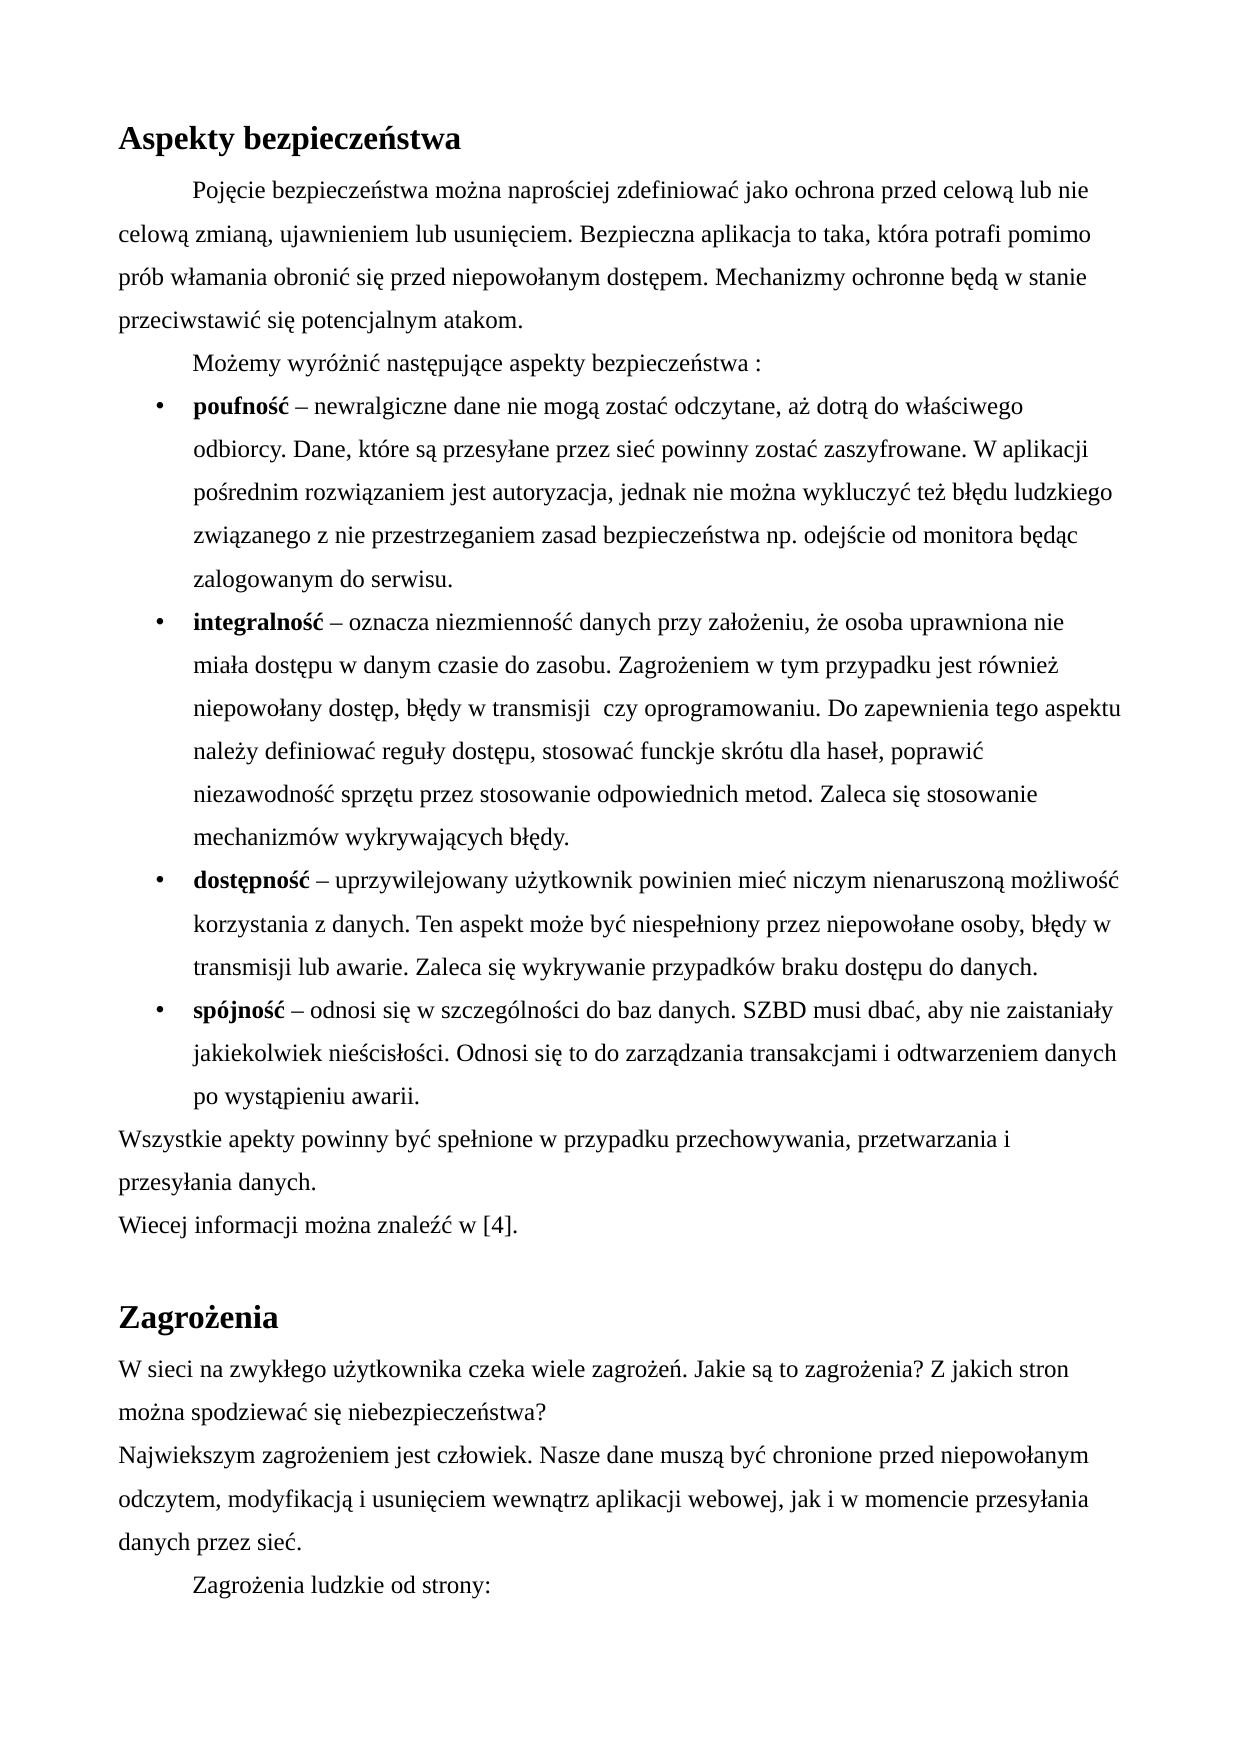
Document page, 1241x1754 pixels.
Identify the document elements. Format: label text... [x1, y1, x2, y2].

text Możemy wyróżnić następujące aspekty bezpieczeństwa : [118, 348, 1122, 377]
text Zagrożenia ludzkie od strony: [118, 1570, 1122, 1599]
text Pojęcie bezpieczeństwa można naprościej zdefiniować jako ochrona przed celową lub nie celową zmianą, ujawnieniem lub usunięciem. Bezpieczna aplikacja to taka, która potrafi pomimo prób włamania obronić się przed niepowołanym dostępem. Mechanizmy ochronne będą w stanie przeciwstawić się potencjalnym atakom. [118, 176, 1122, 334]
text Zagrożenia [118, 1297, 1122, 1335]
text Najwiekszym zagrożeniem jest człowiek. Nasze dane muszą być chronione przed niepowołanym odczytem, modyfikacją i usunięciem wewnątrz aplikacji webowej, jak i w momencie przesyłania danych przez sieć. [118, 1441, 1122, 1556]
text Wiecej informacji można znaleźć w [4]. [118, 1211, 1122, 1239]
list integralność – oznacza niezmienność danych przy założeniu, że osoba uprawniona nie miała dostępu w danym czasie do zasobu. Zagrożeniem w tym przypadku jest również niepowołany dostęp, błędy w transmisji czy oprogramowaniu. Do zapewnienia tego aspektu należy definiować reguły dostępu, stosować funckje skrótu dla haseł, poprawić niezawodność sprzętu przez stosowanie odpowiednich metod. Zaleca się stosowanie mechanizmów wykrywających błędy. [156, 607, 1122, 851]
text Aspekty bezpieczeństwa [118, 118, 1122, 156]
text W sieci na zwykłego użytkownika czeka wiele zagrożeń. Jakie są to zagrożenia? Z jakich stron można spodziewać się niebezpieczeństwa? [118, 1354, 1122, 1426]
list spójność – odnosi się w szczególności do baz danych. SZBD musi dbać, aby nie zaistaniały jakiekolwiek nieścisłości. Odnosi się to do zarządzania transakcjami i odtwarzeniem danych po wystąpieniu awarii. [156, 995, 1122, 1110]
list dostępność – uprzywilejowany użytkownik powinien mieć niczym nienaruszoną możliwość korzystania z danych. Ten aspekt może być niespełniony przez niepowołane osoby, błędy w transmisji lub awarie. Zaleca się wykrywanie przypadków braku dostępu do danych. [156, 866, 1122, 981]
list poufność – newralgiczne dane nie mogą zostać odczytane, aż dotrą do właściwego odbiorcy. Dane, które są przesyłane przez sieć powinny zostać zaszyfrowane. W aplikacji pośrednim rozwiązaniem jest autoryzacja, jednak nie można wykluczyć też błędu ludzkiego związanego z nie przestrzeganiem zasad bezpieczeństwa np. odejście od monitora będąc zalogowanym do serwisu. [156, 391, 1122, 592]
text Wszystkie apekty powinny być spełnione w przypadku przechowywania, przetwarzania i przesyłania danych. [118, 1124, 1122, 1196]
